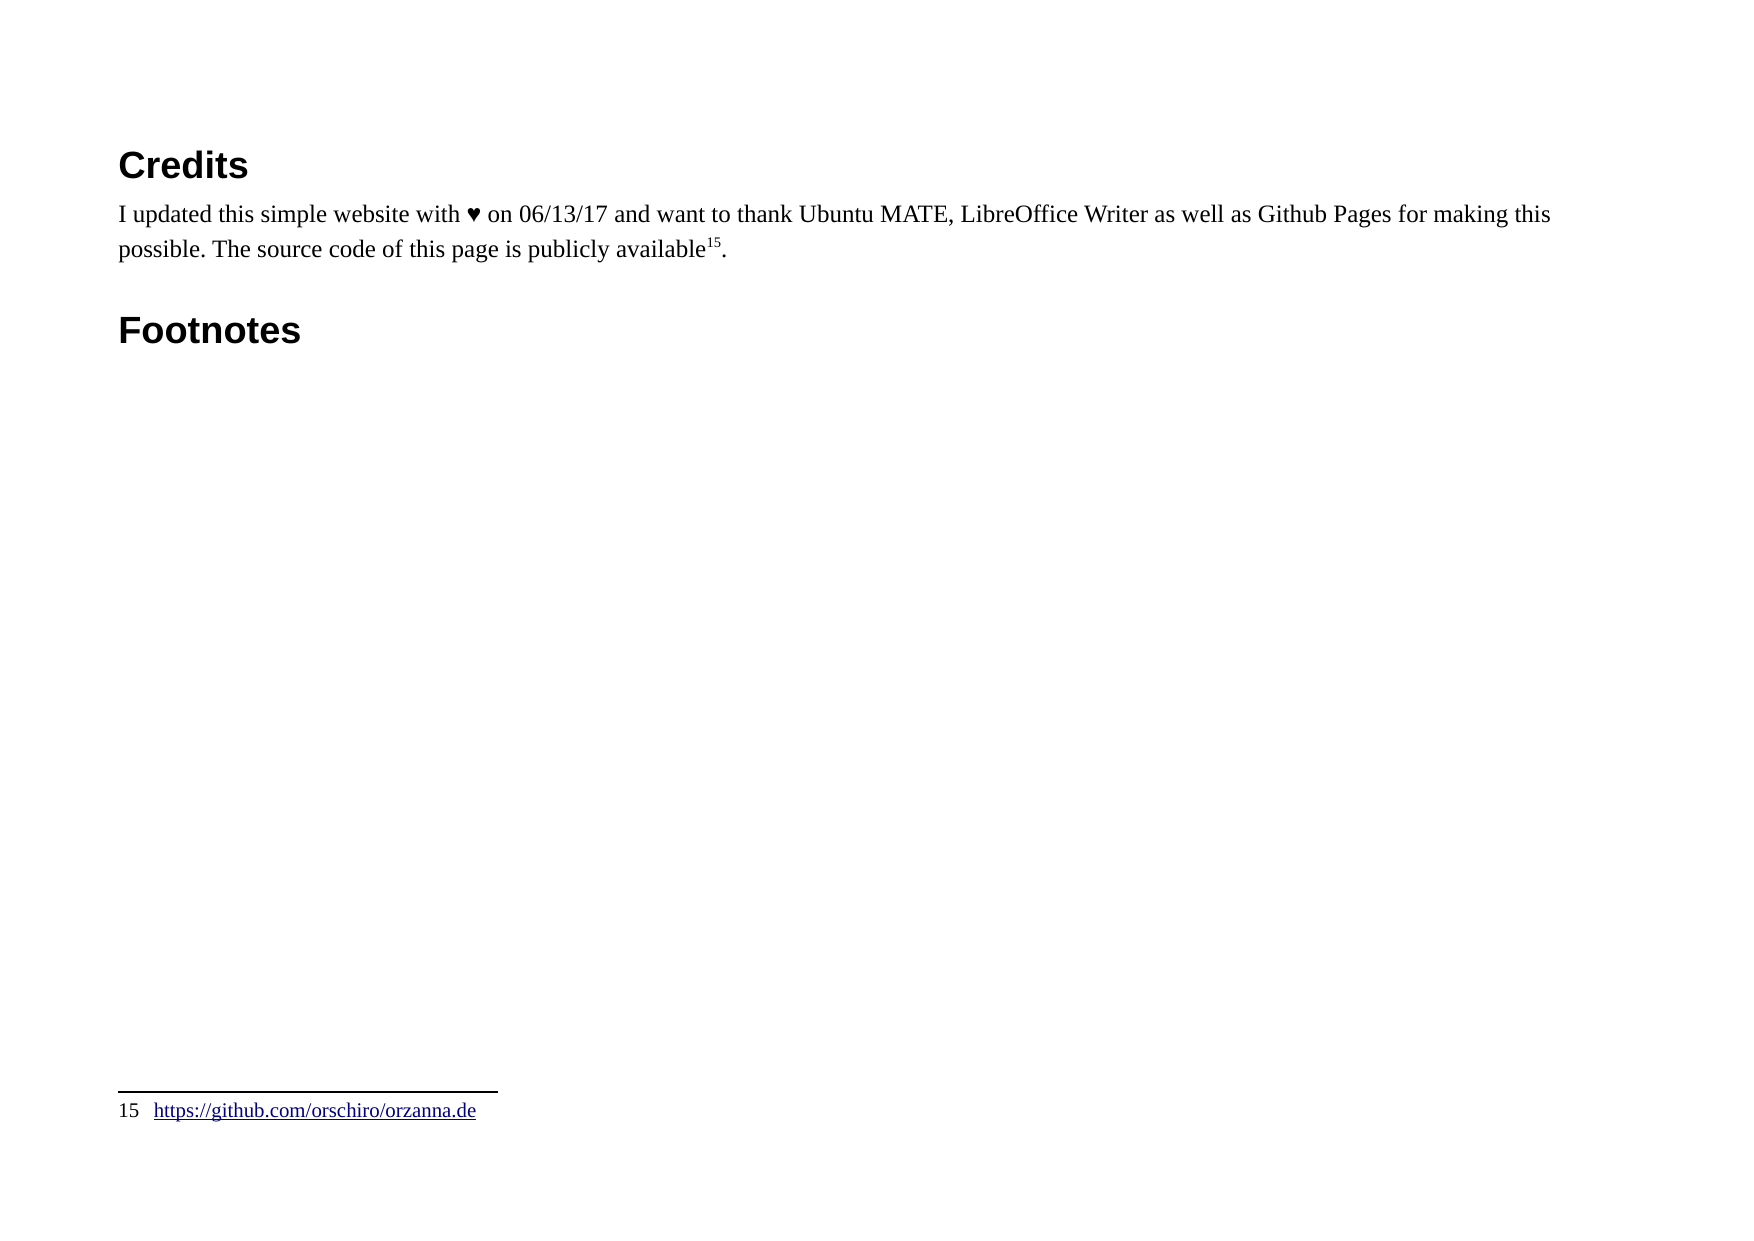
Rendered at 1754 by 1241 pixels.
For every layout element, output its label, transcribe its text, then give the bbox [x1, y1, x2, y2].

subtitle Footnotes [118, 308, 1636, 351]
subtitle Credits [118, 143, 1636, 187]
text I updated this simple website with ♥ on 06/13/17 and want to thank Ubuntu MATE, LibreOffice Writer as well as Github Pages for making this possible. The source code of this page is publicly available. [118, 199, 1636, 262]
text https://github.com/orschiro/orzanna.de [118, 1098, 1636, 1122]
